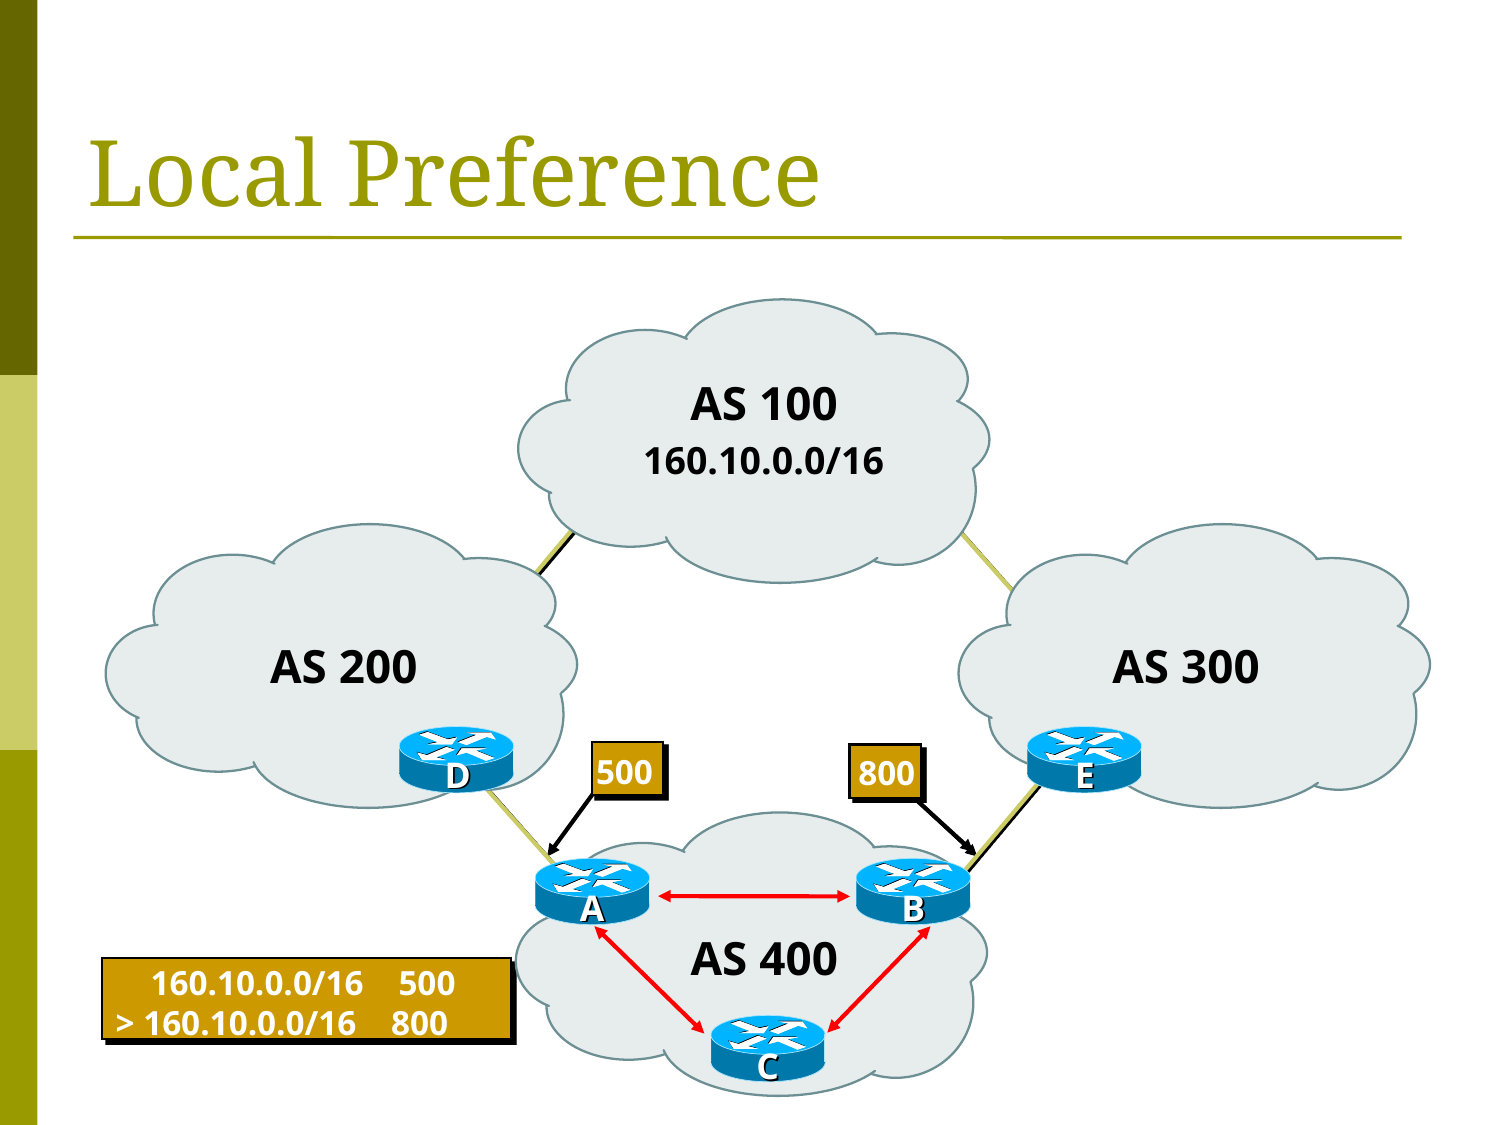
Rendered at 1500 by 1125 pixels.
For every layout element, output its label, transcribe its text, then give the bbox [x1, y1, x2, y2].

text_box 800 [844, 744, 930, 799]
text_box AS 100 [690, 374, 838, 430]
text_box 500 [582, 744, 675, 799]
text_box A [580, 886, 605, 919]
text_box D [445, 753, 471, 795]
text_box E [1075, 753, 1095, 795]
picture [103, 297, 1435, 1101]
text_box AS 400 [691, 930, 838, 985]
text_box AS 300 [1083, 638, 1290, 693]
text_box B [901, 886, 925, 928]
text_box 160.10.0.0/16 [629, 429, 899, 489]
title Local Preference [76, 86, 1423, 233]
text_box AS 200 [212, 638, 476, 693]
text_box 160.10.0.0/16 500 > 160.10.0.0/16 800 [101, 955, 513, 1049]
text_box C [756, 1044, 779, 1087]
text_box A [580, 916, 605, 928]
